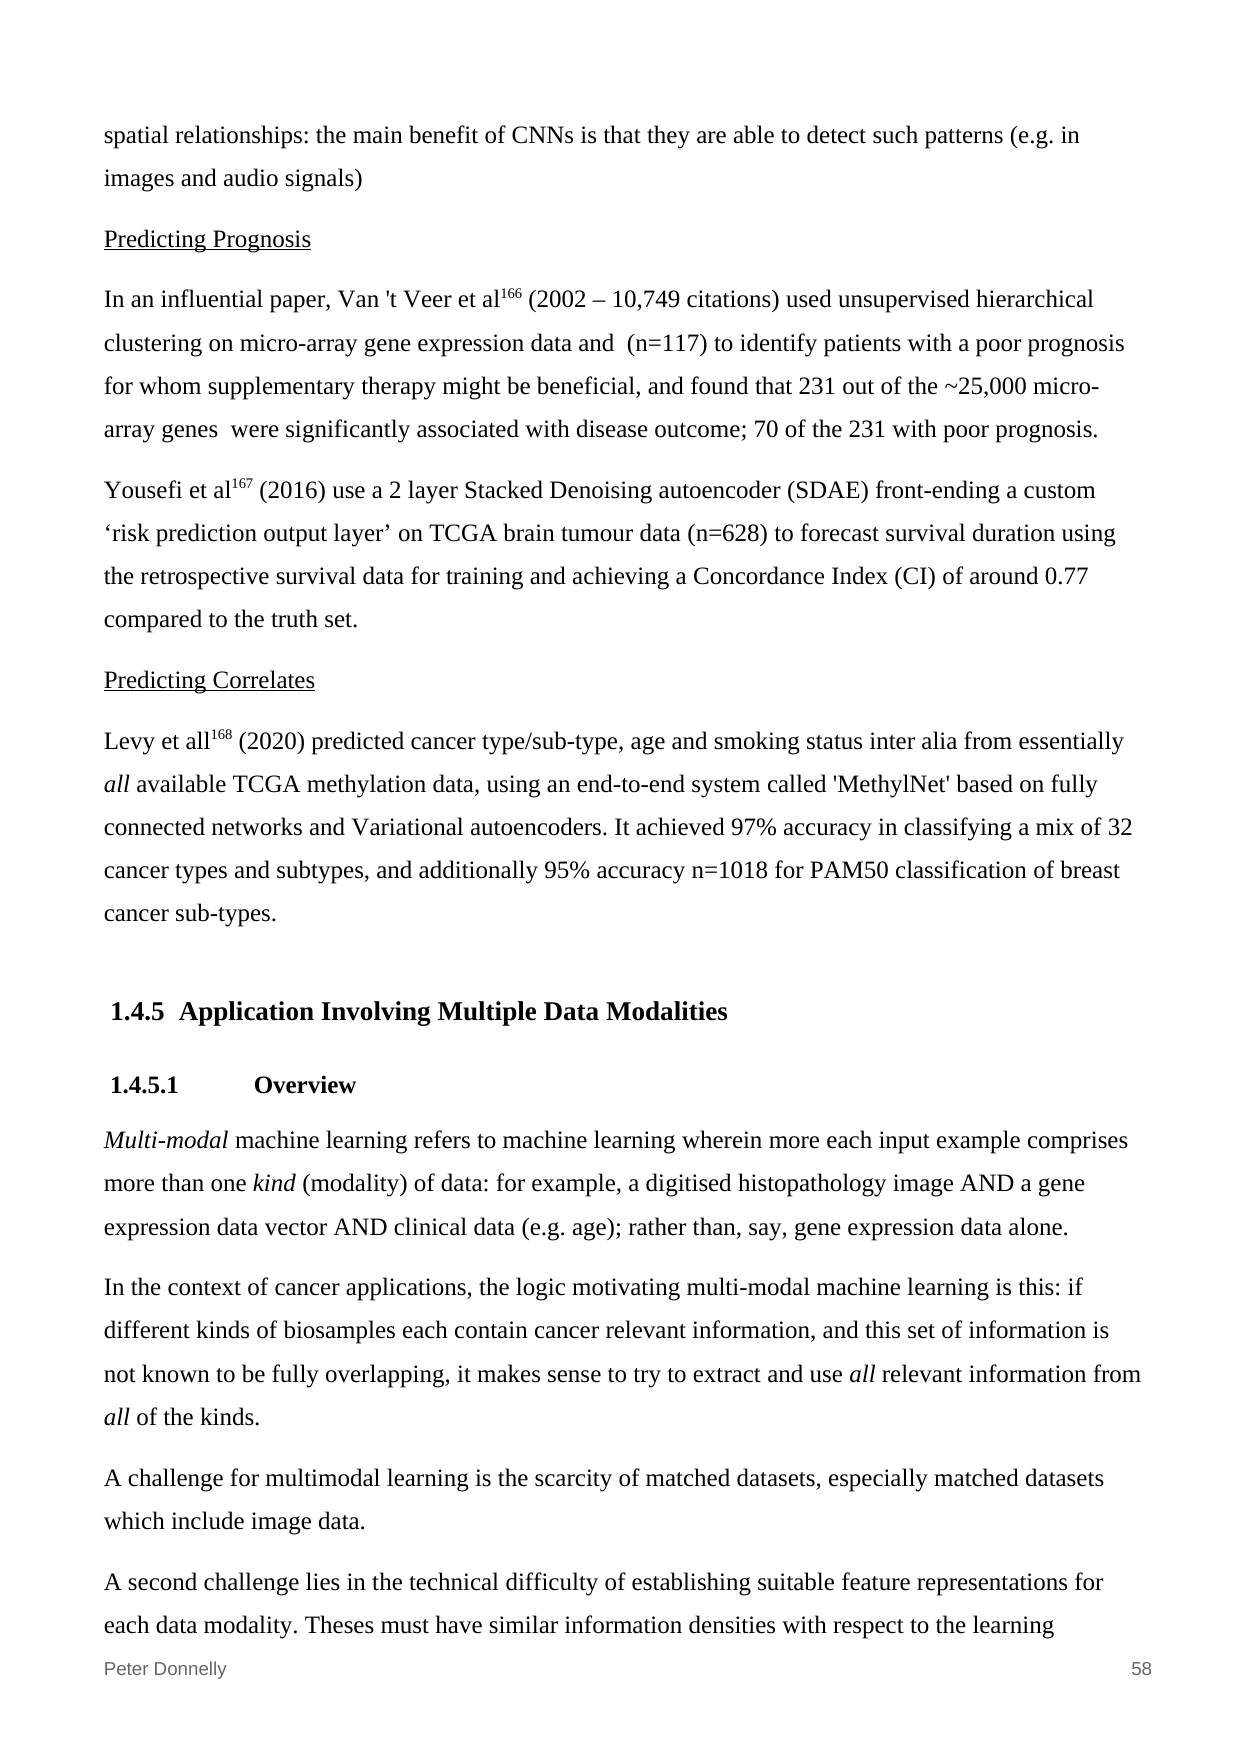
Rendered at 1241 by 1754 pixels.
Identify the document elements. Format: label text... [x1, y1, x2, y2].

text Predicting Correlates [103, 665, 1146, 694]
text spatial relationships: the main benefit of CNNs is that they are able to detect such patterns (e.g. in images and audio signals) [103, 120, 1146, 192]
text In the context of cancer applications, the logic motivating multi-modal machine learning is this: if different kinds of biosamples each contain cancer relevant information, and this set of information is not known to be fully overlapping, it makes sense to try to extract and use all relevant information from all of the kinds. [103, 1272, 1146, 1431]
text In an influential paper, Van 't Veer et al (2002 – 10,749 citations) used unsupervised hierarchical clustering on micro-array gene expression data and (n=117) to identify patients with a poor prognosis for whom supplementary therapy might be beneficial, and found that 231 out of the ~25,000 micro-array genes were significantly associated with disease outcome; 70 of the 231 with poor prognosis. [103, 284, 1146, 443]
text A challenge for multimodal learning is the scarcity of matched datasets, especially matched datasets which include image data. [103, 1463, 1146, 1534]
subtitle Application Involving Multiple Data Modalities [103, 994, 1146, 1026]
text Predicting Prognosis [103, 224, 1146, 252]
text Levy et all (2020) predicted cancer type/sub-type, age and smoking status inter alia from essentially all available TCGA methylation data, using an end-to-end system called 'MethylNet' based on fully connected networks and Variational autoencoders. It achieved 97% accuracy in classifying a mix of 32 cancer types and subtypes, and additionally 95% accuracy n=1018 for PAM50 classification of breast cancer sub-types. [103, 726, 1146, 927]
subtitle Overview [103, 1070, 1146, 1099]
text A second challenge lies in the technical difficulty of establishing suitable feature representations for each data modality. Theses must have similar information densities with respect to the learning [103, 1567, 1146, 1638]
text Yousefi et al (2016) use a 2 layer Stacked Denoising autoencoder (SDAE) front-ending a custom ‘risk prediction output layer’ on TCGA brain tumour data (n=628) to forecast survival duration using the retrospective survival data for training and achieving a Concordance Index (CI) of around 0.77 compared to the truth set. [103, 475, 1146, 633]
text Multi-modal machine learning refers to machine learning wherein more each input example comprises more than one kind (modality) of data: for example, a digitised histopathology image AND a gene expression data vector AND clinical data (e.g. age); rather than, say, gene expression data alone. [103, 1125, 1146, 1240]
